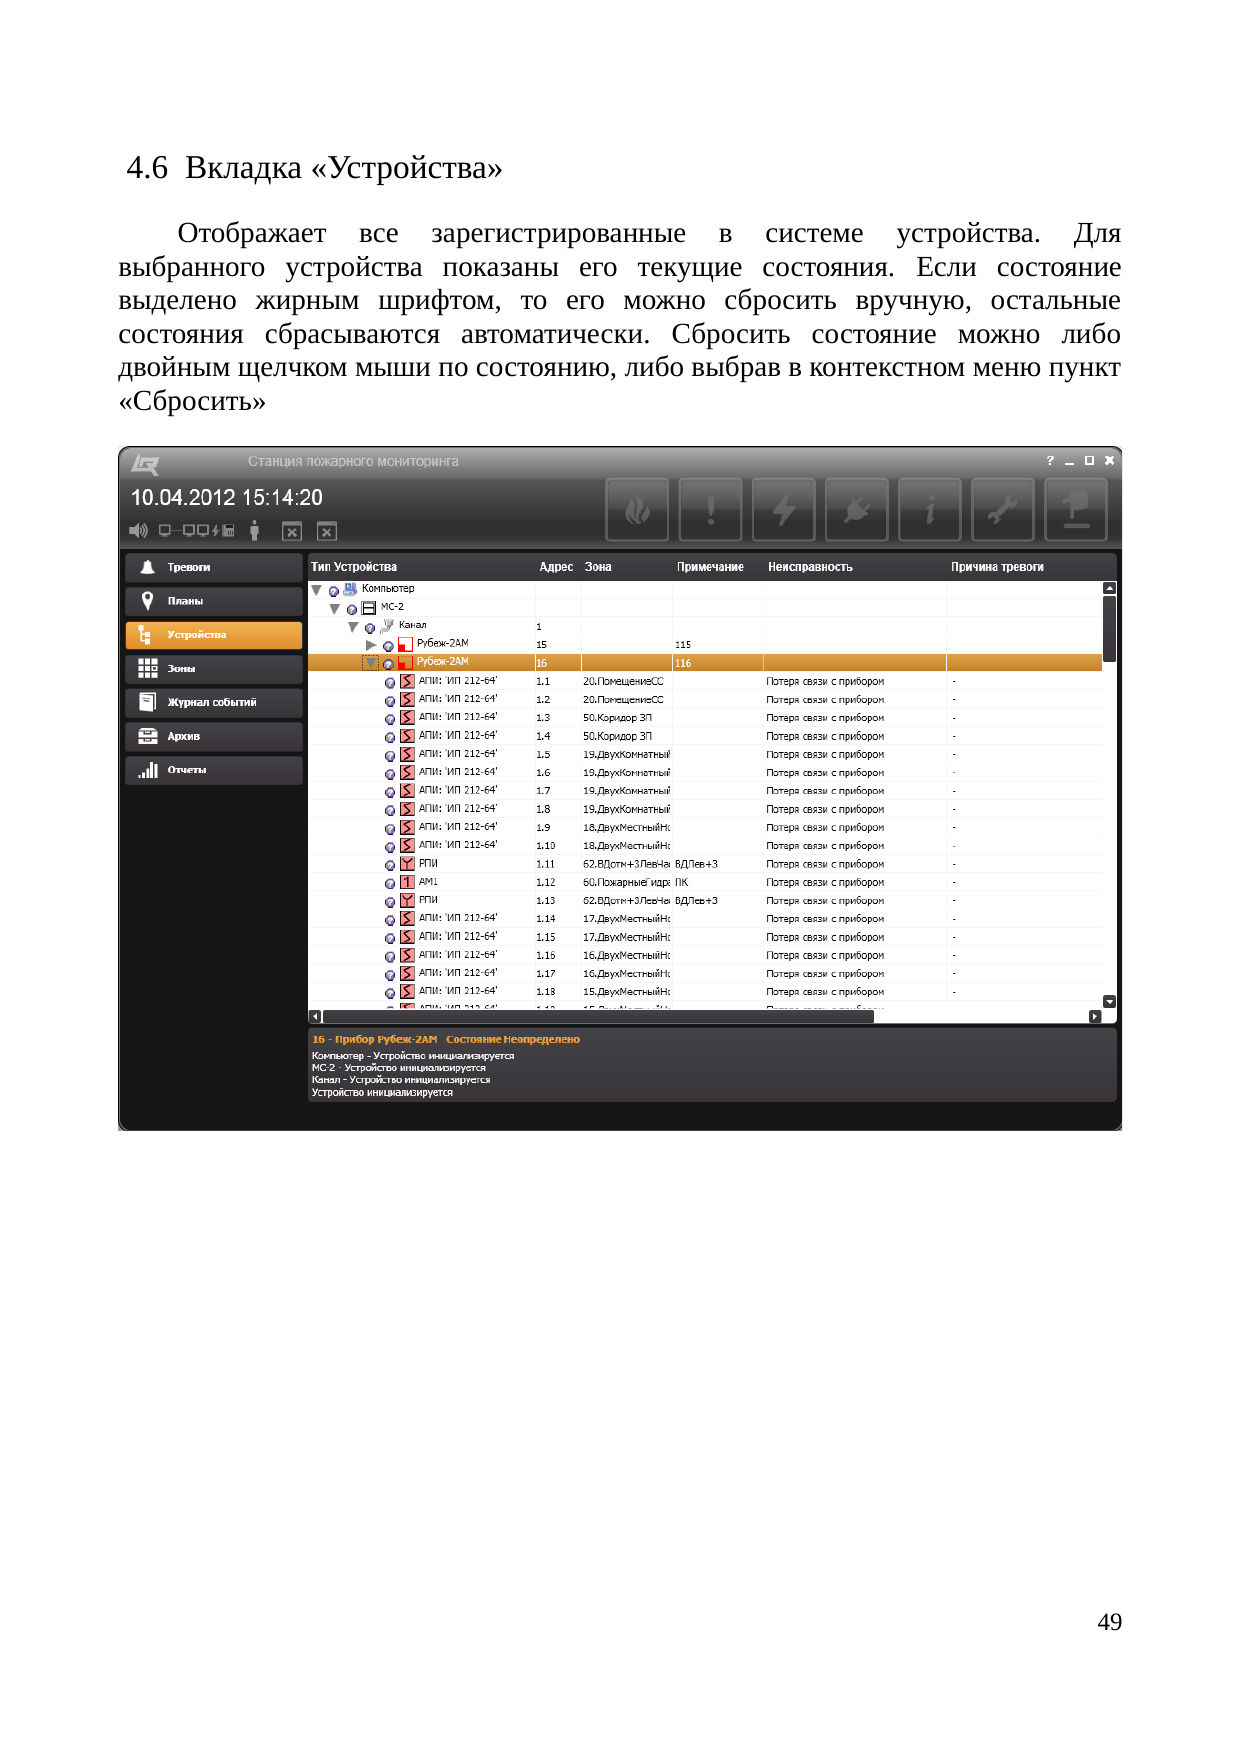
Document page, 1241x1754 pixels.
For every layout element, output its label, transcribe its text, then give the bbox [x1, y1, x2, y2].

text Отображает все зарегистрированные в системе устройства. Для выбранного устройства показаны его текущие состояния. Если состояние выделено жирным шрифтом, то его можно сбросить вручную, остальные состояния сбрасываются автоматически. Сбросить состояние можно либо двойным щелчком мыши по состоянию, либо выбрав в контекстном меню пункт «Сбросить» [118, 215, 1122, 417]
picture [118, 446, 1123, 1131]
subtitle Вкладка «Устройства» [118, 148, 1122, 186]
